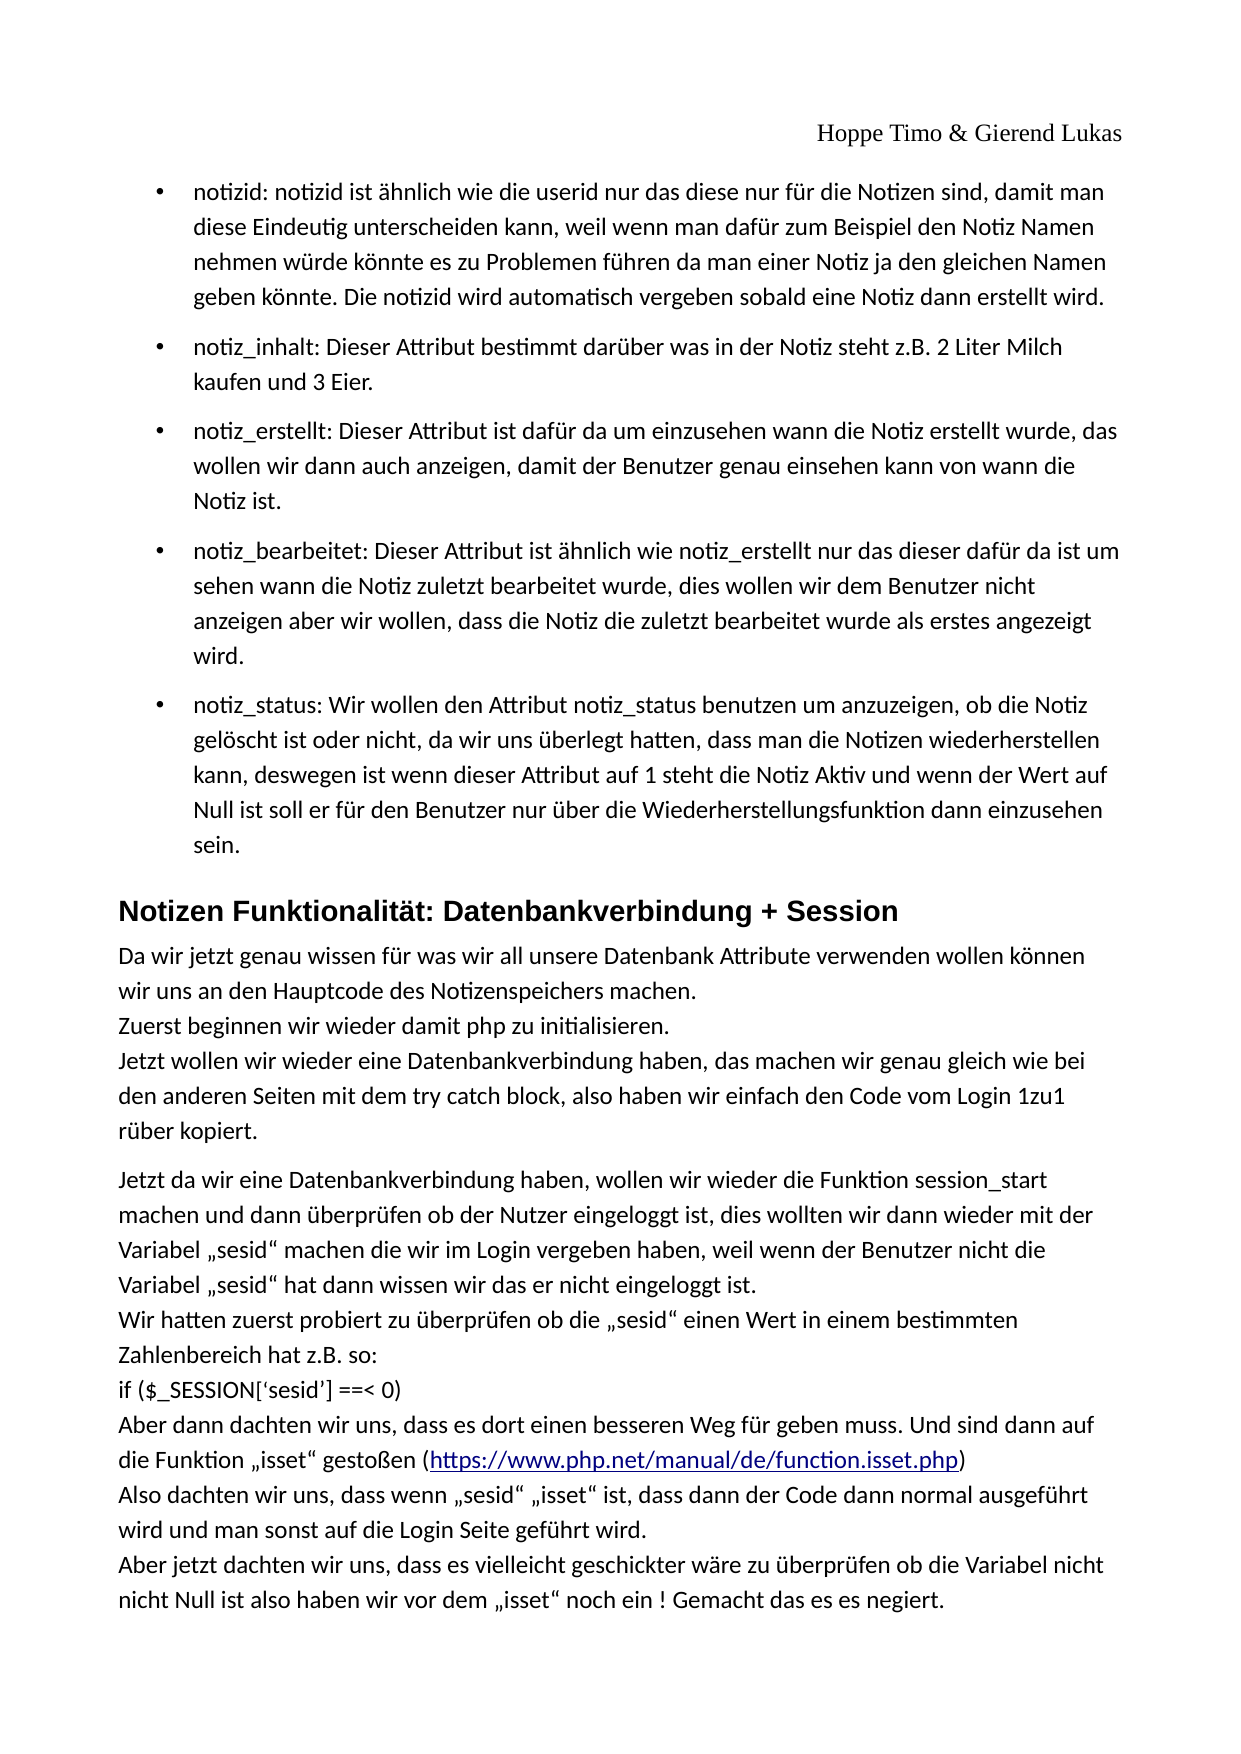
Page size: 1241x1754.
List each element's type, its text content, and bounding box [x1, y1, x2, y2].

list notiz_inhalt: Dieser Attribut bestimmt darüber was in der Notiz steht z.B. 2 Liter Milch kaufen und 3 Eier. [156, 331, 1122, 396]
list notizid: notizid ist ähnlich wie die userid nur das diese nur für die Notizen sind, damit man diese Eindeutig unterscheiden kann, weil wenn man dafür zum Beispiel den Notiz Namen nehmen würde könnte es zu Problemen führen da man einer Notiz ja den gleichen Namen geben könnte. Die notizid wird automatisch vergeben sobald eine Notiz dann erstellt wird. [156, 176, 1122, 312]
list notiz_erstellt: Dieser Attribut ist dafür da um einzusehen wann die Notiz erstellt wurde, das wollen wir dann auch anzeigen, damit der Benutzer genau einsehen kann von wann die Notiz ist. [156, 416, 1122, 516]
list notiz_bearbeitet: Dieser Attribut ist ähnlich wie notiz_erstellt nur das dieser dafür da ist um sehen wann die Notiz zuletzt bearbeitet wurde, dies wollen wir dem Benutzer nicht anzeigen aber wir wollen, dass die Notiz die zuletzt bearbeitet wurde als erstes angezeigt wird. [156, 535, 1122, 671]
list notiz_status: Wir wollen den Attribut notiz_status benutzen um anzuzeigen, ob die Notiz gelöscht ist oder nicht, da wir uns überlegt hatten, dass man die Notizen wiederherstellen kann, deswegen ist wenn dieser Attribut auf 1 steht die Notiz Aktiv und wenn der Wert auf Null ist soll er für den Benutzer nur über die Wiederherstellungsfunktion dann einzusehen sein. [156, 690, 1122, 860]
text Jetzt da wir eine Datenbankverbindung haben, wollen wir wieder die Funktion session_start machen und dann überprüfen ob der Nutzer eingeloggt ist, dies wollten wir dann wieder mit der Variabel „sesid“ machen die wir im Login vergeben haben, weil wenn der Benutzer nicht die Variabel „sesid“ hat dann wissen wir das er nicht eingeloggt ist. Wir hatten zuerst probiert zu überprüfen ob die „sesid“ einen Wert in einem bestimmten Zahlenbereich hat z.B. so: if ($_SESSION[‘sesid’] ==< 0) Aber dann dachten wir uns, dass es dort einen besseren Weg für geben muss. Und sind dann auf die Funktion „isset“ gestoßen (https://www.php.net/manual/de/function.isset.php) Also dachten wir uns, dass wenn „sesid“ „isset“ ist, dass dann der Code dann normal ausgeführt wird und man sonst auf die Login Seite geführt wird. Aber jetzt dachten wir uns, dass es vielleicht geschickter wäre zu überprüfen ob die Variabel nicht nicht Null ist also haben wir vor dem „isset“ noch ein ! Gemacht das es es negiert. [118, 1165, 1122, 1615]
text Da wir jetzt genau wissen für was wir all unsere Datenbank Attribute verwenden wollen können wir uns an den Hauptcode des Notizenspeichers machen. Zuerst beginnen wir wieder damit php zu initialisieren. Jetzt wollen wir wieder eine Datenbankverbindung haben, das machen wir genau gleich wie bei den anderen Seiten mit dem try catch block, also haben wir einfach den Code vom Login 1zu1 rüber kopiert. [118, 940, 1122, 1146]
subtitle Notizen Funktionalität: Datenbankverbindung + Session [118, 894, 1122, 928]
